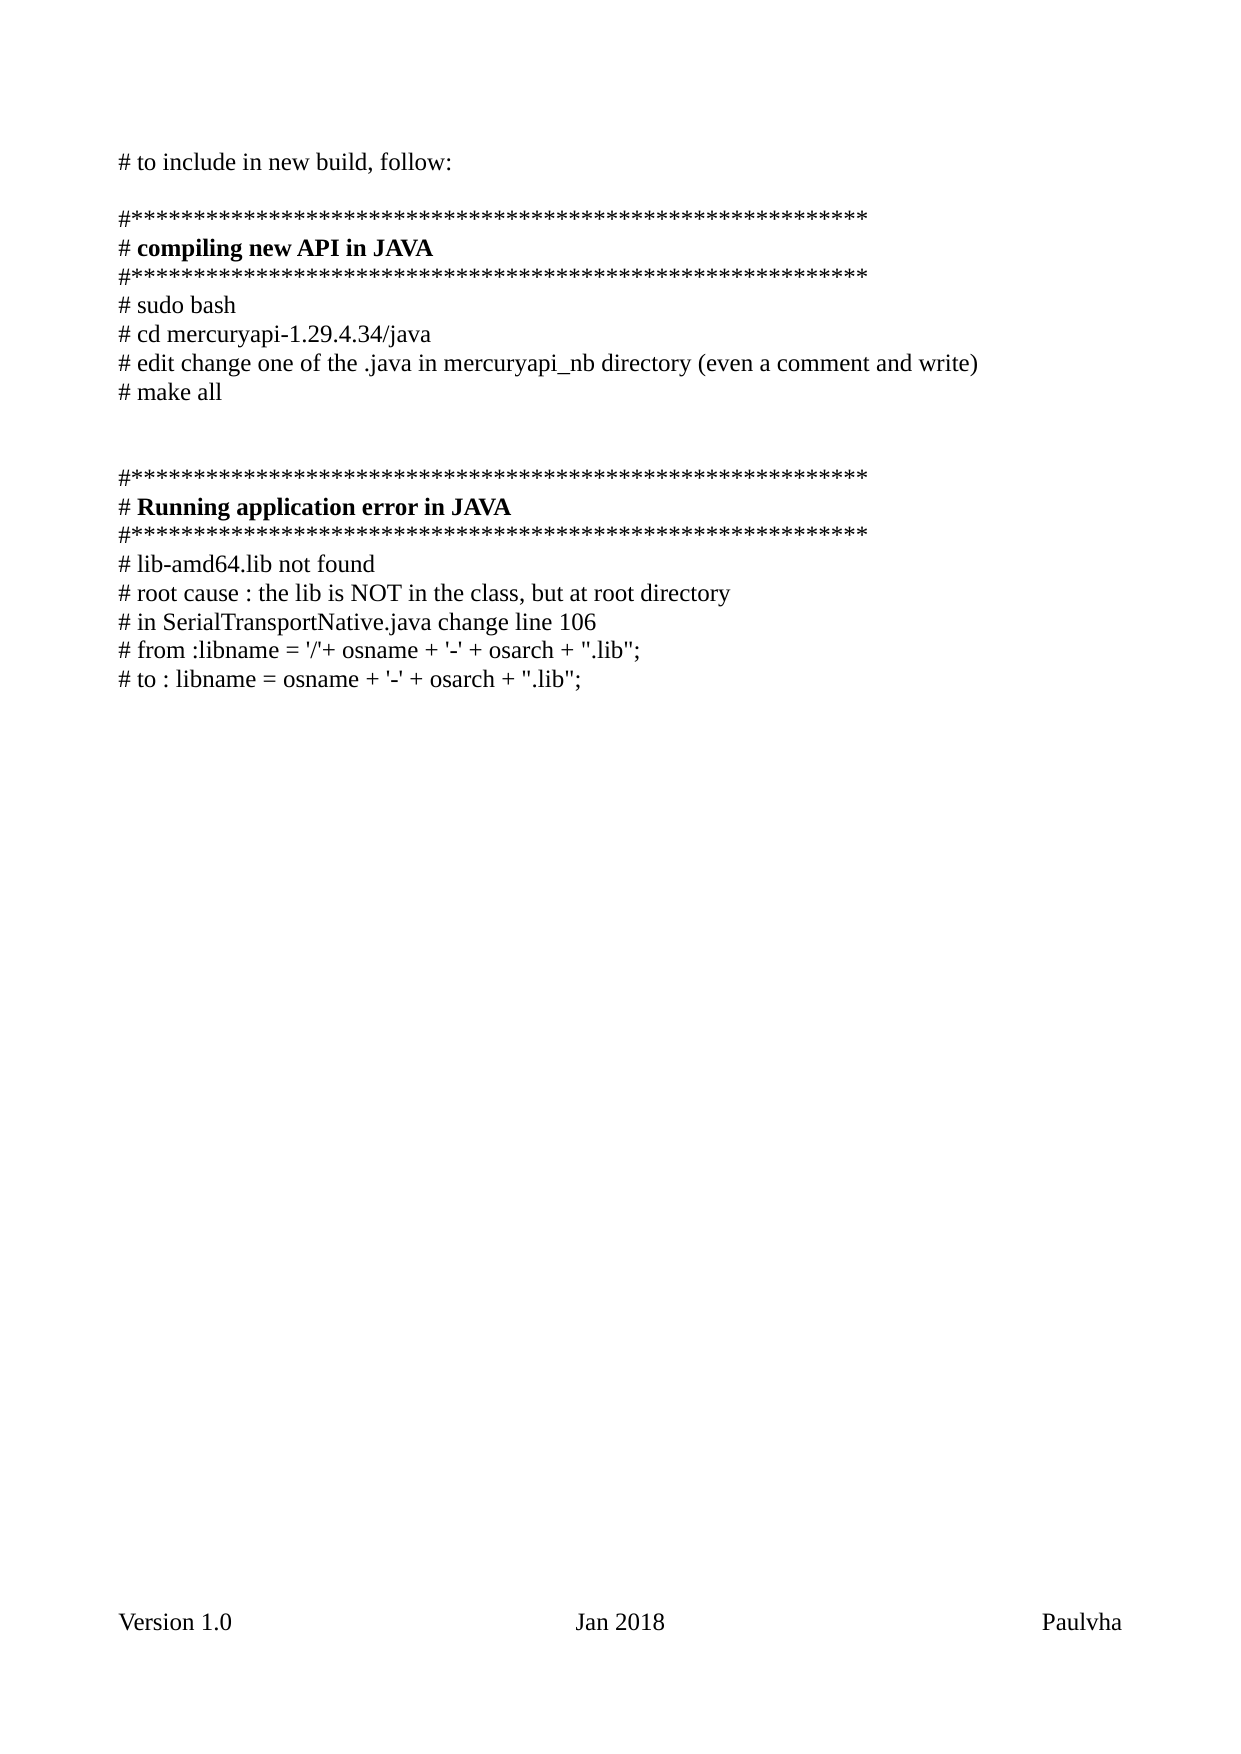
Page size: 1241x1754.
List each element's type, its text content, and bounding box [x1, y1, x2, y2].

text #*********************************************************** [118, 463, 1122, 492]
text # in SerialTransportNative.java change line 106 [118, 607, 1122, 636]
text # root cause : the lib is NOT in the class, but at root directory [118, 578, 1122, 607]
text #*********************************************************** [118, 521, 1122, 549]
text # cd mercuryapi-1.29.4.34/java [118, 319, 1122, 348]
text # compiling new API in JAVA [118, 233, 1122, 262]
text # to include in new build, follow: [118, 147, 1122, 176]
text # Running application error in JAVA [118, 492, 1122, 521]
text # to : libname = osname + '-' + osarch + ".lib"; [118, 664, 1122, 693]
text # sudo bash [118, 291, 1122, 319]
text #*********************************************************** [118, 262, 1122, 291]
text # lib-amd64.lib not found [118, 549, 1122, 578]
text #*********************************************************** [118, 204, 1122, 233]
text # make all [118, 377, 1122, 406]
text # edit change one of the .java in mercuryapi_nb directory (even a comment and write) [118, 348, 1122, 377]
text # from :libname = '/'+ osname + '-' + osarch + ".lib"; [118, 636, 1122, 664]
